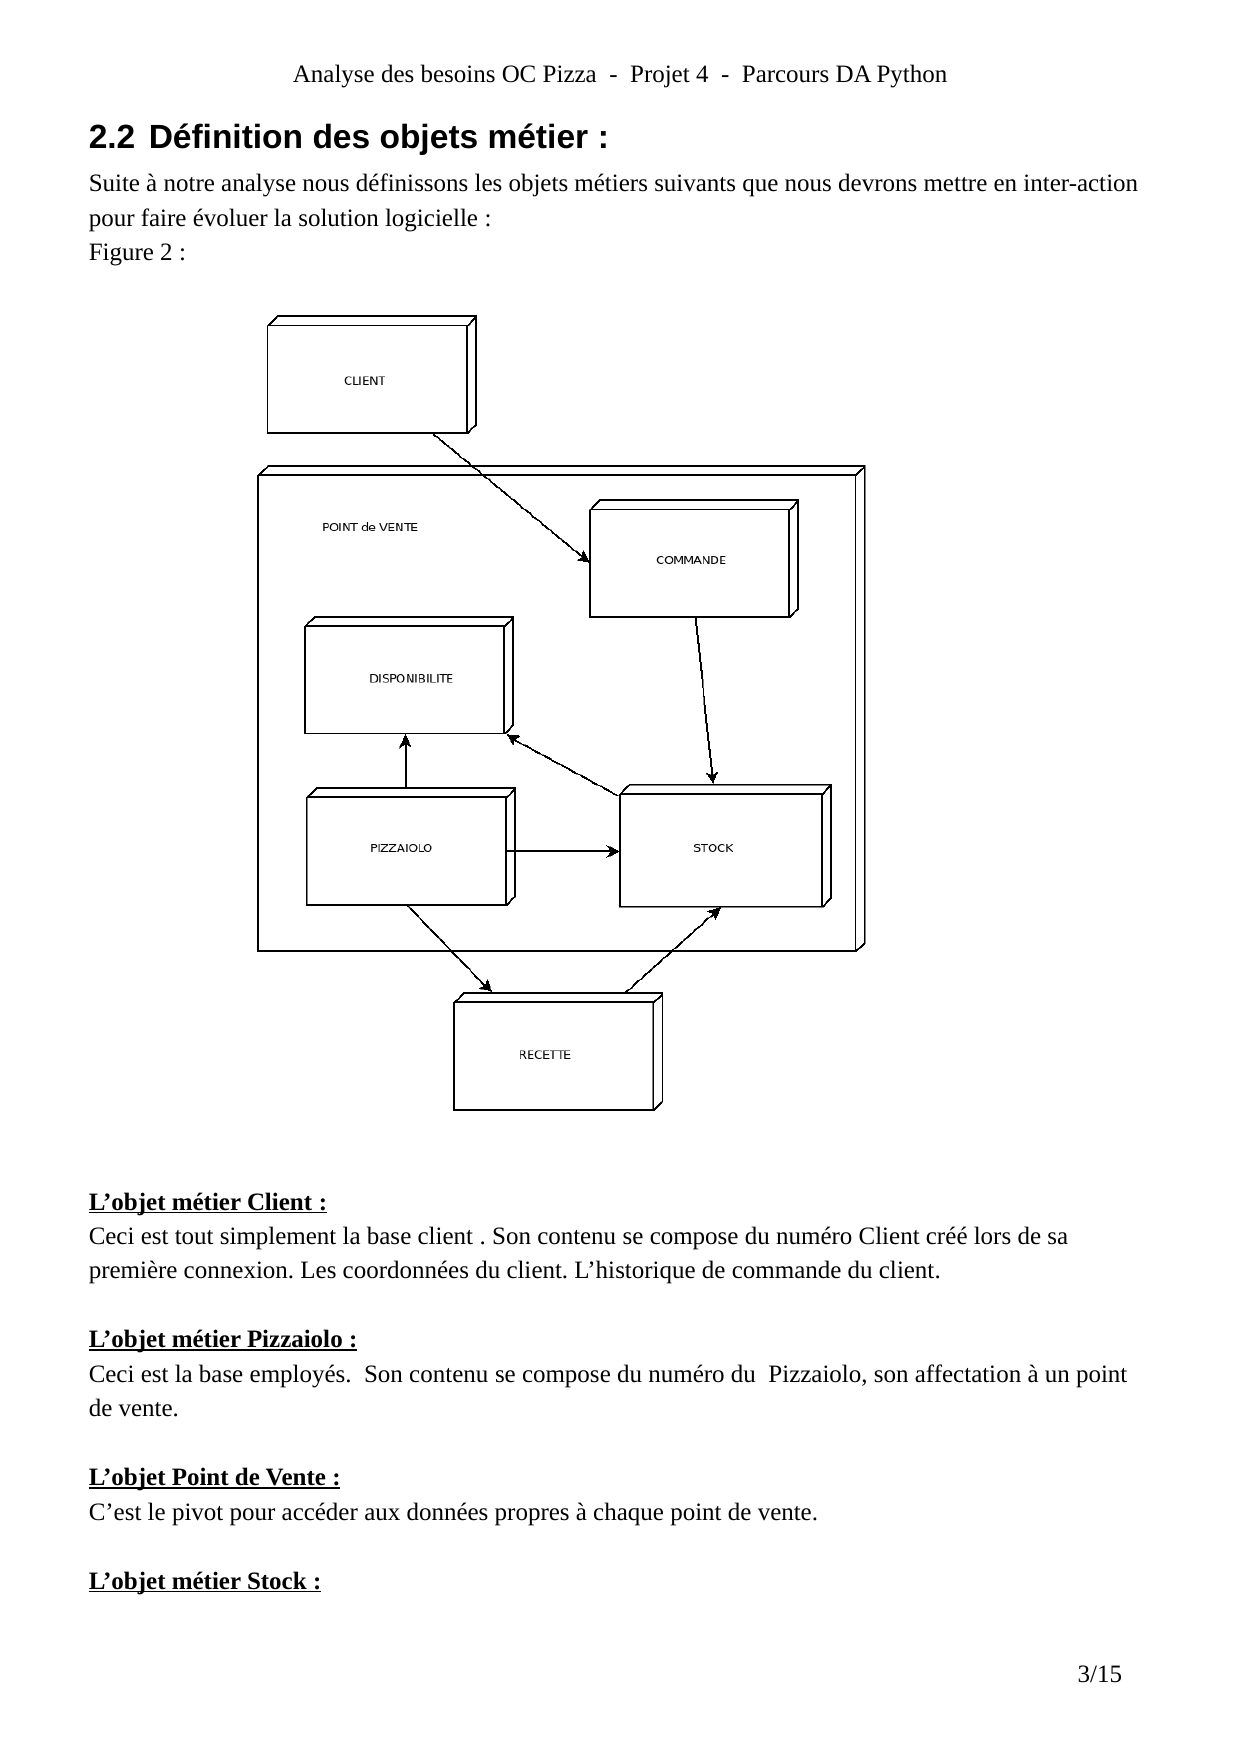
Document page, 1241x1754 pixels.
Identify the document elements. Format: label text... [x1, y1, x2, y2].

text Figure 2 : [88, 237, 1152, 266]
subtitle Définition des objets métier : [88, 117, 1152, 156]
text Suite à notre analyse nous définissons les objets métiers suivants que nous devrons mettre en inter-action pour faire évoluer la solution logicielle : [88, 168, 1152, 232]
text L’objet métier Client : [88, 1187, 1152, 1215]
text C’est le pivot pour accéder aux données propres à chaque point de vente. [88, 1497, 1152, 1526]
picture [257, 315, 866, 1112]
text L’objet Point de Vente : [88, 1462, 1152, 1491]
text Ceci est la base employés. Son contenu se compose du numéro du Pizzaiolo, son affectation à un point de vente. [88, 1359, 1152, 1422]
text L’objet métier Pizzaiolo : [88, 1324, 1152, 1353]
text L’objet métier Stock : [88, 1566, 1152, 1594]
text Ceci est tout simplement la base client . Son contenu se compose du numéro Client créé lors de sa première connexion. Les coordonnées du client. L’historique de commande du client. [88, 1221, 1152, 1284]
